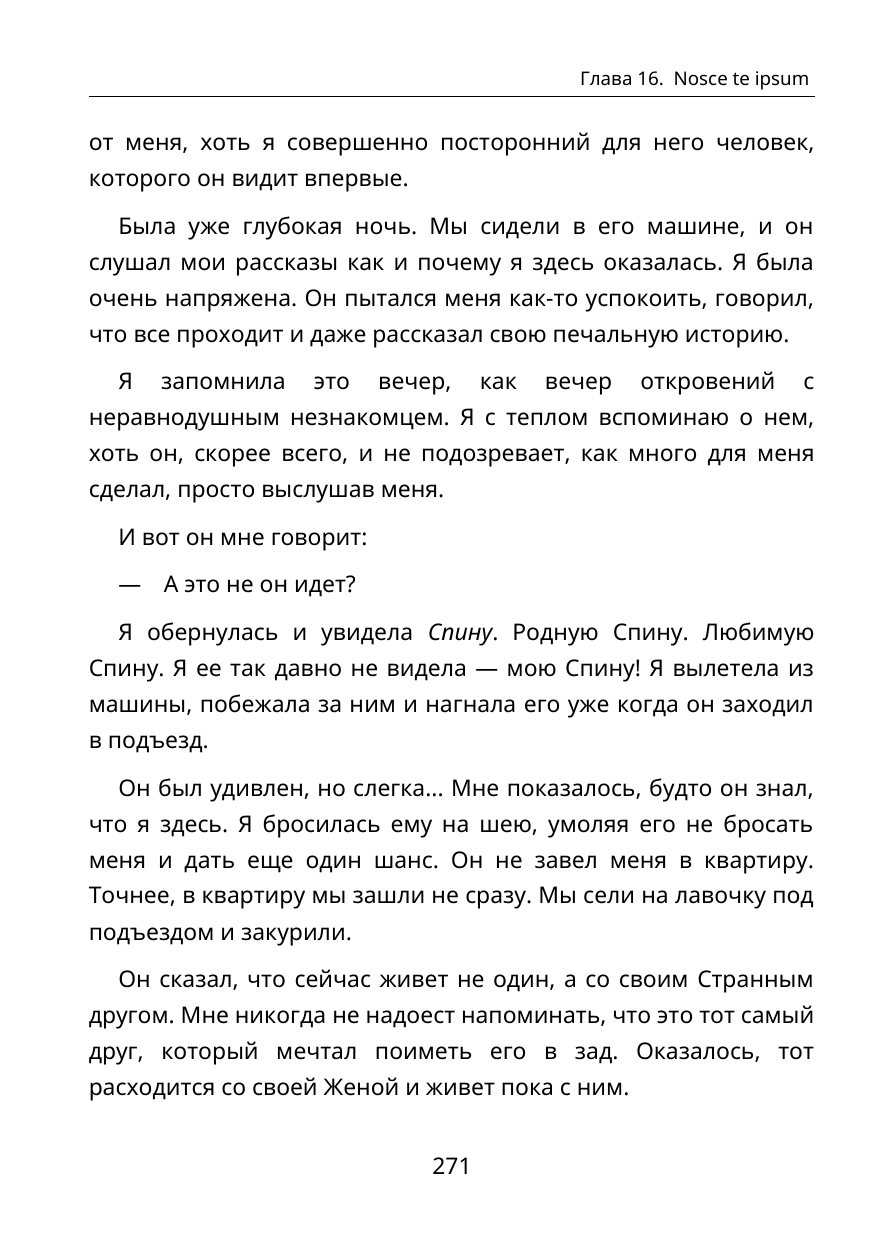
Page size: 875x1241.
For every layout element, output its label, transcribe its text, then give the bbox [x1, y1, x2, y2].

text Он сказал, что сейчас живет не один, а со своим Странным другом. Мне никогда не надоест напоминать, что это тот самый друг, который мечтал поиметь его в зад. Оказалось, тот расходится со своей Женой и живет пока с ним. [88, 963, 815, 1102]
text Была уже глубокая ночь. Мы сидели в его машине, и он слушал мои рассказы как и почему я здесь оказалась. Я была очень напряжена. Он пытался меня как-то успокоить, говорил, что все проходит и даже рассказал свою печальную историю. [88, 210, 815, 349]
list А это не он идет? [88, 568, 815, 600]
text Я обернулась и увидела Спину. Родную Спину. Любимую Спину. Я ее так давно не видела — мою Спину! Я вылетела из машины, побежала за ним и нагнала его уже когда он заходил в подъезд. [88, 616, 815, 755]
text от меня, хоть я совершенно посторонний для него человек, которого он видит впервые. [88, 126, 815, 193]
text Я запомнила это вечер, как вечер откровений с неравнодушным незнакомцем. Я с теплом вспоминаю о нем, хоть он, скорее всего, и не подозревает, как много для меня сделал, просто выслушав меня. [88, 365, 815, 504]
text И вот он мне говорит: [88, 521, 815, 552]
text Он был удивлен, но слегка... Мне показалось, будто он знал, что я здесь. Я бросилась ему на шею, умоляя его не бросать меня и дать еще один шанс. Он не завел меня в квартиру. Точнее, в квартиру мы зашли не сразу. Мы сели на лавочку под подъездом и закурили. [88, 772, 815, 947]
